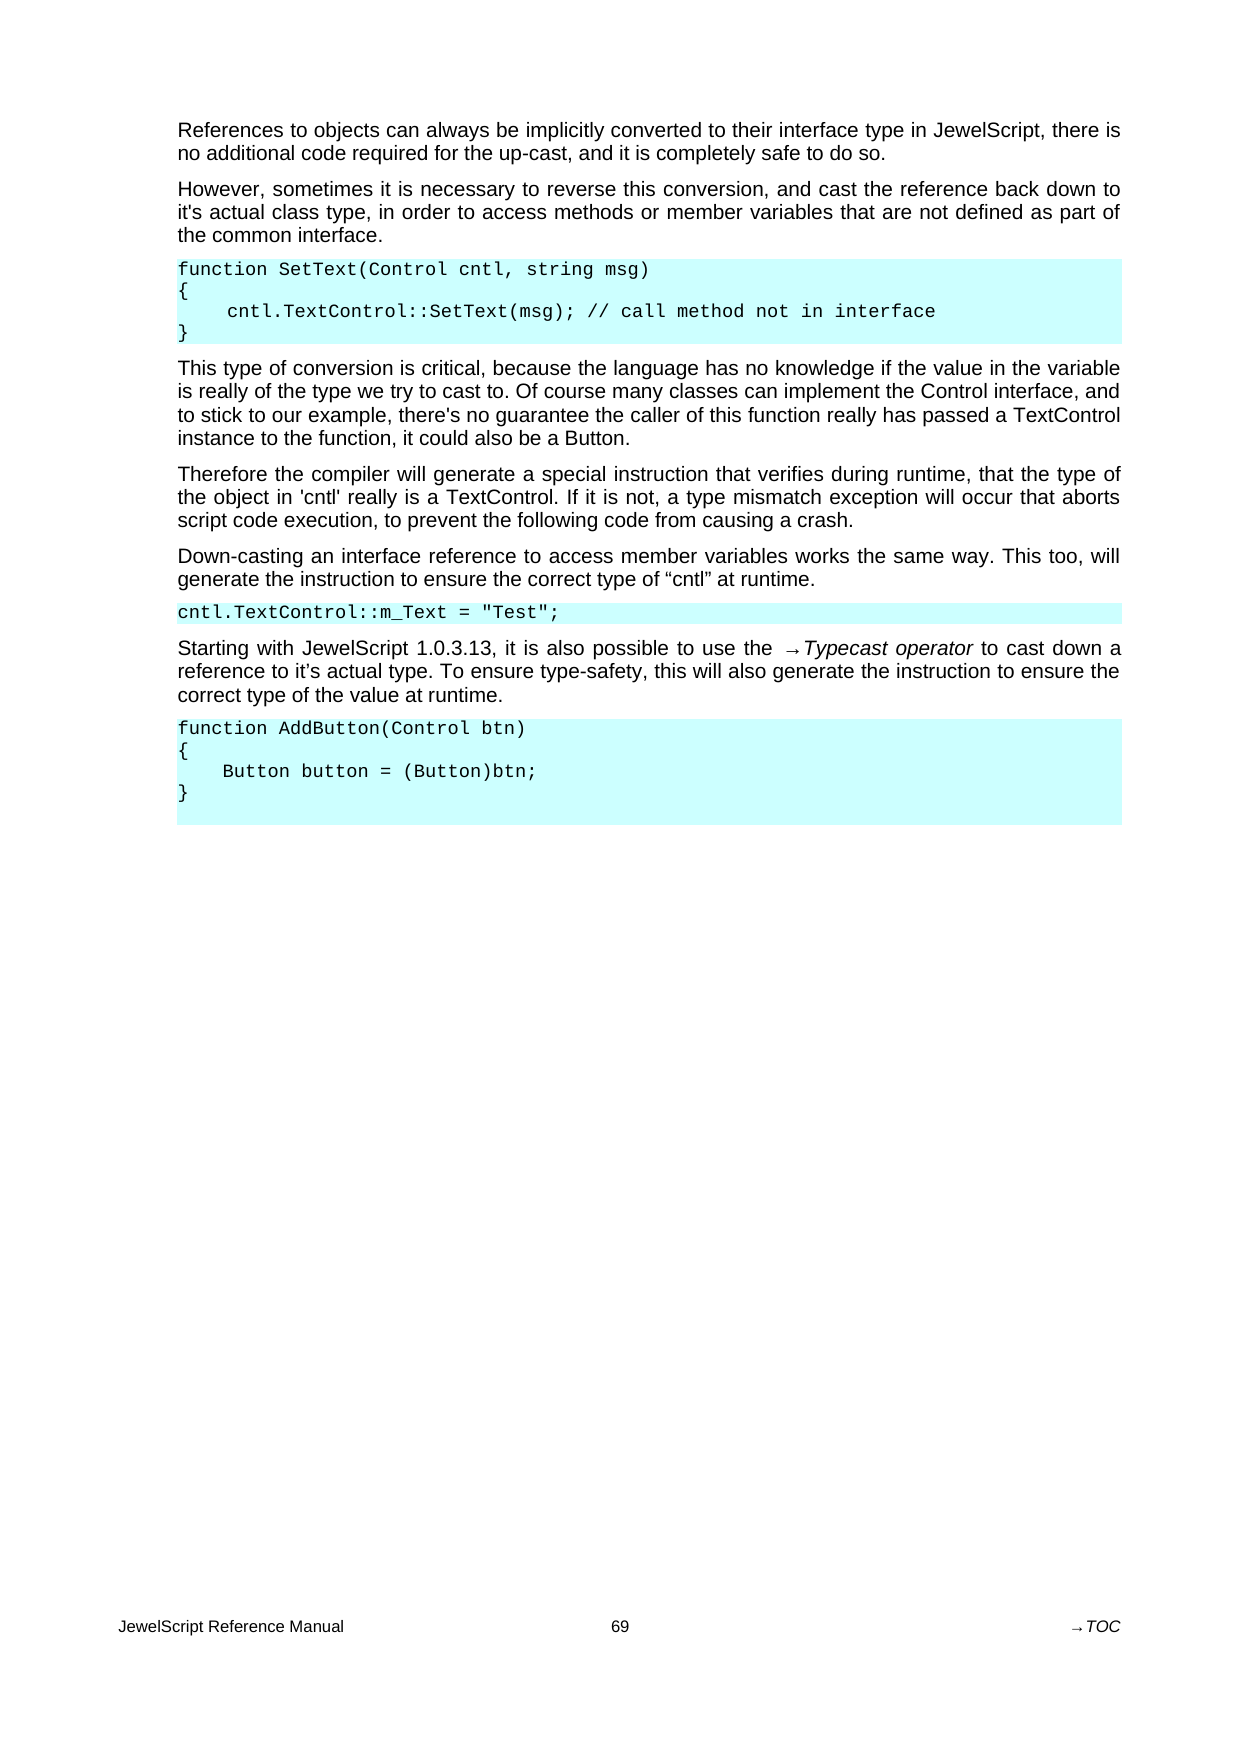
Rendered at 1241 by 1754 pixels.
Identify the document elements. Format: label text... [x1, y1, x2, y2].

text function AddButton(Control btn) { Button button = (Button)btn; } [177, 719, 1122, 825]
text However, sometimes it is necessary to reverse this conversion, and cast the reference back down to it's actual class type, in order to access methods or member variables that are not defined as part of the common interface. [177, 177, 1122, 247]
text Therefore the compiler will generate a special instruction that verifies during runtime, that the type of the object in 'cntl' really is a TextControl. If it is not, a type mismatch exception will occur that aborts script code execution, to prevent the following code from causing a crash. [177, 462, 1122, 532]
text References to objects can always be implicitly converted to their interface type in JewelScript, there is no additional code required for the up-cast, and it is completely safe to do so. [177, 118, 1122, 164]
text Down-casting an interface reference to access member variables works the same way. This too, will generate the instruction to ensure the correct type of “cntl” at runtime. [177, 544, 1122, 591]
text Starting with JewelScript 1.0.3.13, it is also possible to use the →Typecast operator to cast down a reference to it’s actual type. To ensure type-safety, this will also generate the instruction to ensure the correct type of the value at runtime. [177, 637, 1122, 707]
text This type of conversion is critical, because the language has no knowledge if the value in the variable is really of the type we try to cast to. Of course many classes can implement the Control interface, and to stick to our example, there's no guarantee the caller of this function really has passed a TextControl instance to the function, it could also be a Button. [177, 357, 1122, 449]
text function SetText(Control cntl, string msg) { cntl.TextControl::SetText(msg); // call method not in interface } [177, 259, 1122, 344]
text cntl.TextControl::m_Text = "Test"; [177, 603, 1122, 624]
